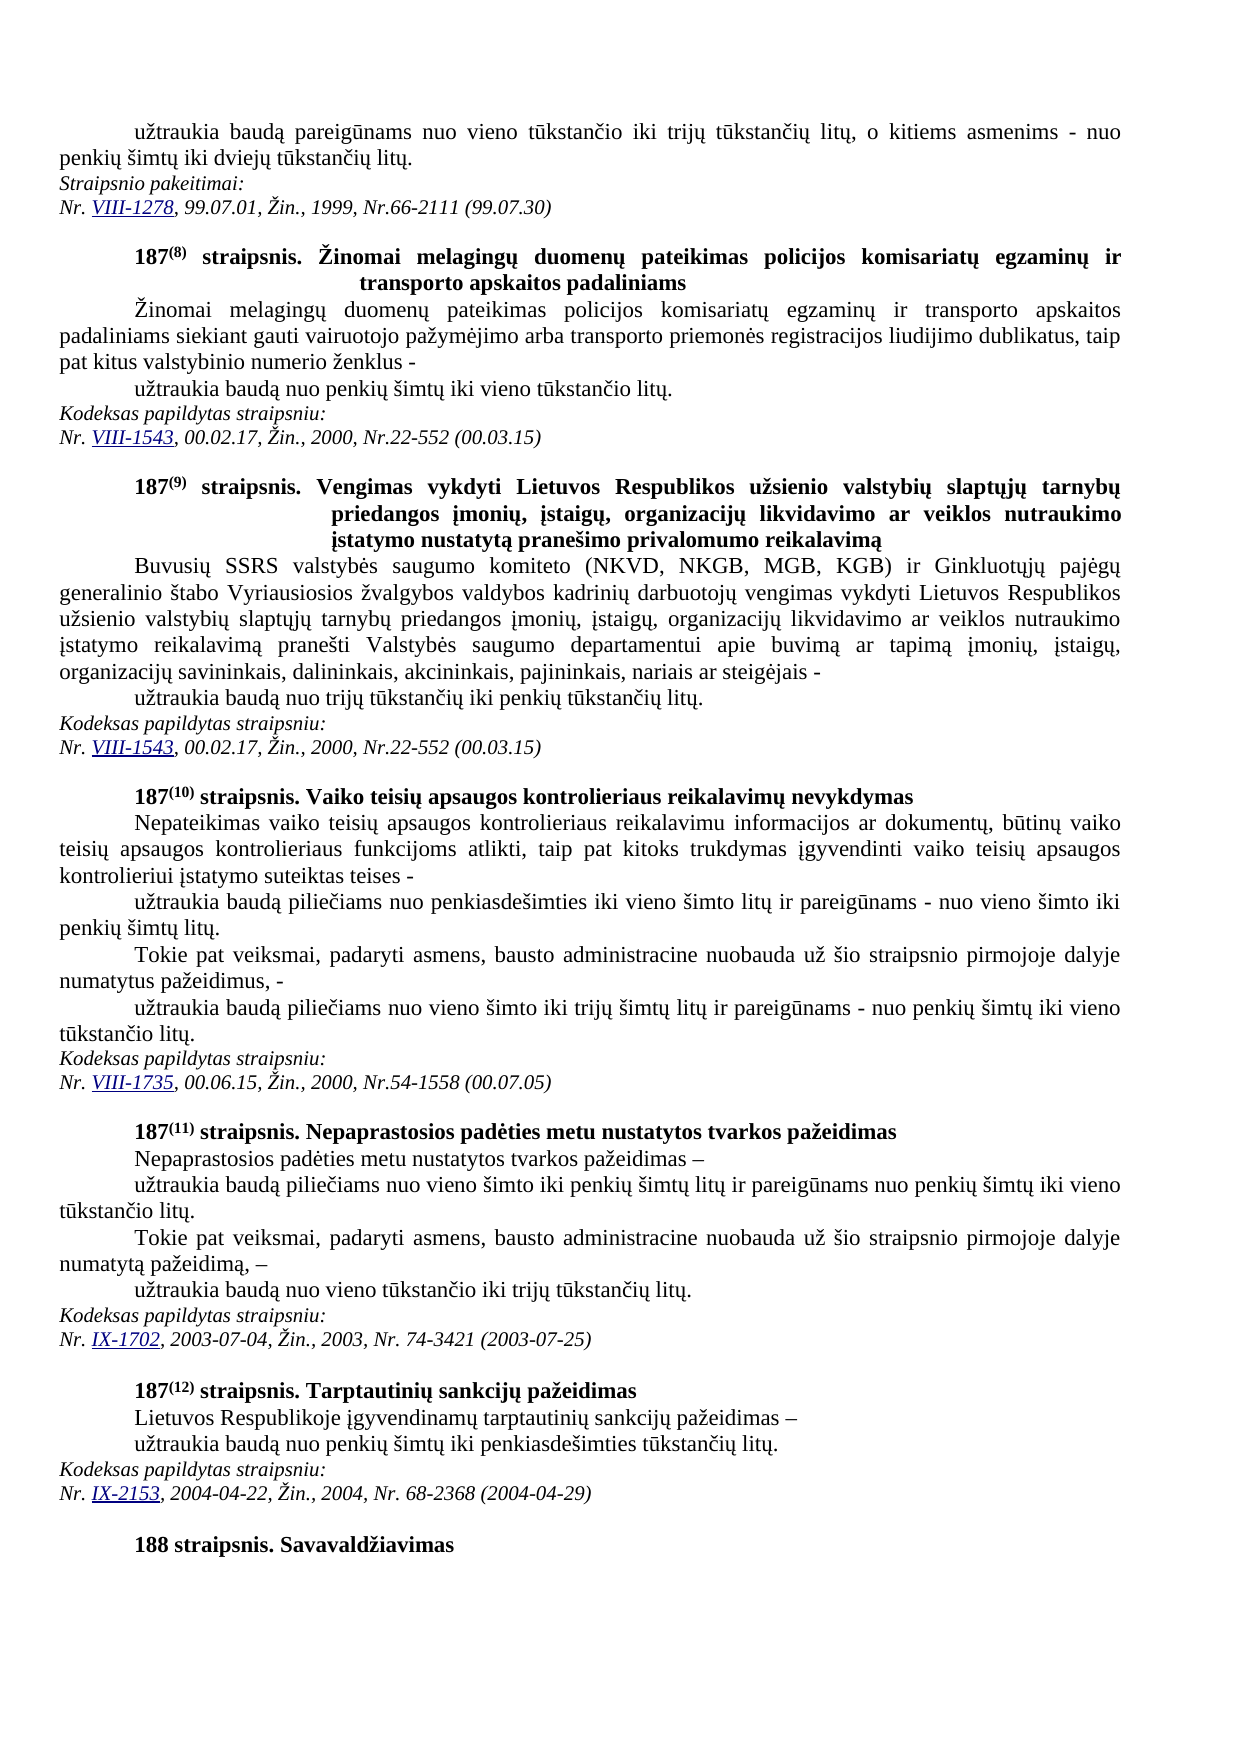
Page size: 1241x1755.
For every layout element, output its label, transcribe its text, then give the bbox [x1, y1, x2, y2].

text Nr. IX-2153, 2004-04-22, Žin., 2004, Nr. 68-2368 (2004-04-29) [59, 1481, 1122, 1504]
text Nr. VIII-1543, 00.02.17, Žin., 2000, Nr.22-552 (00.03.15) [59, 425, 1122, 449]
text Lietuvos Respublikoje įgyvendinamų tarptautinių sankcijų pažeidimas – [59, 1404, 1122, 1430]
text Nr. VIII-1543, 00.02.17, Žin., 2000, Nr.22-552 (00.03.15) [59, 734, 1122, 759]
text Tokie pat veiksmai, padaryti asmens, bausto administracine nuobauda už šio straipsnio pirmojoje dalyje numatytus pažeidimus, - [59, 941, 1122, 993]
text užtraukia baudą nuo penkių šimtų iki vieno tūkstančio litų. [59, 375, 1122, 401]
text užtraukia baudą nuo penkių šimtų iki penkiasdešimties tūkstančių litų. [59, 1430, 1122, 1456]
text 187(11) straipsnis. Nepaprastosios padėties metu nustatytos tvarkos pažeidimas [134, 1118, 1122, 1145]
text užtraukia baudą pareigūnams nuo vieno tūkstančio iki trijų tūkstančių litų, o kitiems asmenims - nuo penkių šimtų iki dviejų tūkstančių litų. [59, 118, 1122, 171]
text Nr. VIII-1735, 00.06.15, Žin., 2000, Nr.54-1558 (00.07.05) [59, 1070, 1122, 1094]
text Nr. IX-1702, 2003-07-04, Žin., 2003, Nr. 74-3421 (2003-07-25) [59, 1327, 1122, 1351]
text Kodeksas papildytas straipsniu: [59, 1303, 1122, 1327]
text 187(10) straipsnis. Vaiko teisių apsaugos kontrolieriaus reikalavimų nevykdymas [134, 783, 1122, 809]
text Kodeksas papildytas straipsniu: [59, 1046, 1122, 1070]
text užtraukia baudą piliečiams nuo vieno šimto iki trijų šimtų litų ir pareigūnams - nuo penkių šimtų iki vieno tūkstančio litų. [59, 993, 1122, 1046]
text Buvusių SSRS valstybės saugumo komiteto (NKVD, NKGB, MGB, KGB) ir Ginkluotųjų pajėgų generalinio štabo Vyriausiosios žvalgybos valdybos kadrinių darbuotojų vengimas vykdyti Lietuvos Respublikos užsienio valstybių slaptųjų tarnybų priedangos įmonių, įstaigų, organizacijų likvidavimo ar veiklos nutraukimo įstatymo reikalavimą pranešti Valstybės saugumo departamentui apie buvimą ar tapimą įmonių, įstaigų, organizacijų savininkais, dalininkais, akcininkais, pajininkais, nariais ar steigėjais - [59, 552, 1122, 684]
text Kodeksas papildytas straipsniu: [59, 401, 1122, 425]
text 187(8) straipsnis. Žinomai melagingų duomenų pateikimas policijos komisariatų egzaminų ir transporto apskaitos padaliniams [134, 243, 1122, 296]
text užtraukia baudą nuo trijų tūkstančių iki penkių tūkstančių litų. [59, 684, 1122, 711]
text užtraukia baudą piliečiams nuo penkiasdešimties iki vieno šimto litų ir pareigūnams - nuo vieno šimto iki penkių šimtų litų. [59, 888, 1122, 941]
text 187(9) straipsnis. Vengimas vykdyti Lietuvos Respublikos užsienio valstybių slaptųjų tarnybų priedangos įmonių, įstaigų, organizacijų likvidavimo ar veiklos nutraukimo įstatymo nustatytą pranešimo privalomumo reikalavimą [134, 473, 1122, 552]
text 188 straipsnis. Savavaldžiavimas [59, 1531, 1122, 1557]
text Žinomai melagingų duomenų pateikimas policijos komisariatų egzaminų ir transporto apskaitos padaliniams siekiant gauti vairuotojo pažymėjimo arba transporto priemonės registracijos liudijimo dublikatus, taip pat kitus valstybinio numerio ženklus - [59, 296, 1122, 375]
text Straipsnio pakeitimai: [59, 171, 1122, 195]
text Kodeksas papildytas straipsniu: [59, 711, 1122, 734]
text Nepaprastosios padėties metu nustatytos tvarkos pažeidimas – [59, 1145, 1122, 1171]
text Tokie pat veiksmai, padaryti asmens, bausto administracine nuobauda už šio straipsnio pirmojoje dalyje numatytą pažeidimą, – [59, 1224, 1122, 1277]
text 187(12) straipsnis. Tarptautinių sankcijų pažeidimas [59, 1377, 1122, 1404]
text Kodeksas papildytas straipsniu: [59, 1456, 1122, 1481]
text Nepateikimas vaiko teisių apsaugos kontrolieriaus reikalavimu informacijos ar dokumentų, būtinų vaiko teisių apsaugos kontrolieriaus funkcijoms atlikti, taip pat kitoks trukdymas įgyvendinti vaiko teisių apsaugos kontrolieriui įstatymo suteiktas teises - [59, 809, 1122, 888]
text Nr. VIII-1278, 99.07.01, Žin., 1999, Nr.66-2111 (99.07.30) [59, 195, 1122, 219]
text užtraukia baudą nuo vieno tūkstančio iki trijų tūkstančių litų. [59, 1277, 1122, 1303]
text užtraukia baudą piliečiams nuo vieno šimto iki penkių šimtų litų ir pareigūnams nuo penkių šimtų iki vieno tūkstančio litų. [59, 1171, 1122, 1224]
